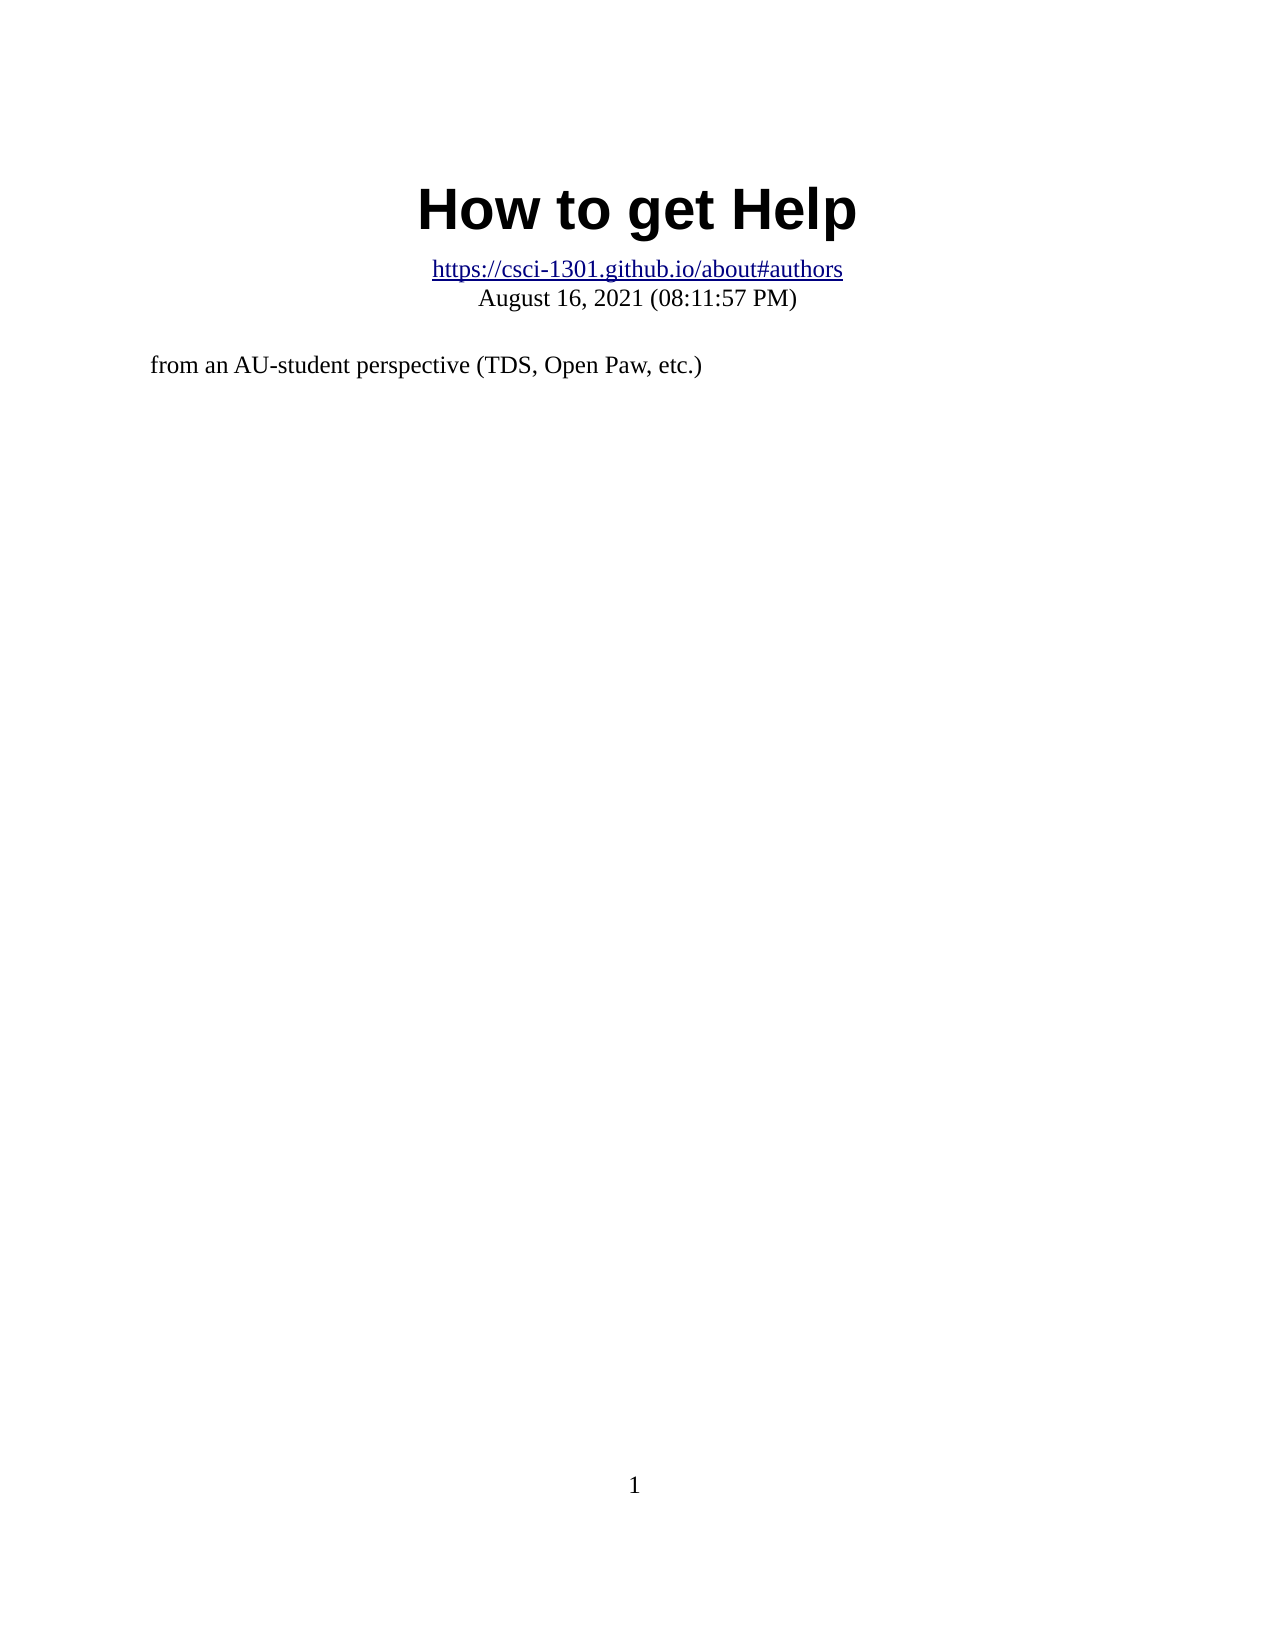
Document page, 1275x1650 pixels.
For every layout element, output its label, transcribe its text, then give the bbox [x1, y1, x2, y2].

text from an AU-student perspective (TDS, Open Paw, etc.) [150, 350, 1125, 378]
text https://csci-1301.github.io/about#authors [150, 254, 1125, 283]
text August 16, 2021 (08:11:57 PM) [150, 283, 1125, 312]
title How to get Help [150, 175, 1125, 242]
